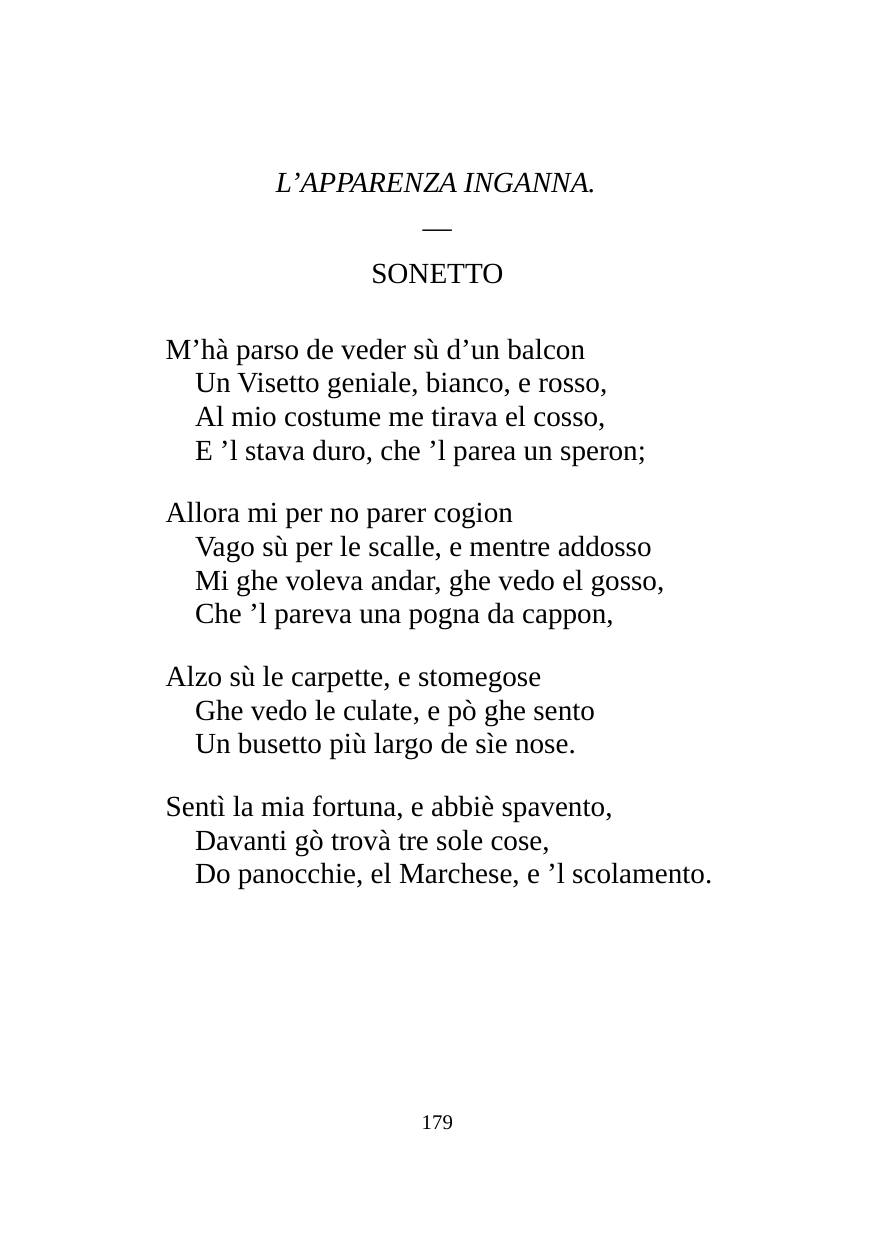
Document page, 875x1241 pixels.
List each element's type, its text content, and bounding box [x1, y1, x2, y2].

text SONETTO [106, 257, 768, 290]
text — [106, 211, 768, 244]
subtitle L’APPARENZA INGANNA. [106, 165, 768, 199]
text Sentì la mia fortuna, e abbiè spavento, Davanti gò trovà tre sole cose, Do panocchie, el Marchese, e ’l scolamento. [165, 789, 768, 890]
text M’hà parso de veder sù d’un balcon Un Visetto geniale, bianco, e rosso, Al mio costume me tirava el cosso, E ’l stava duro, che ’l parea un speron; [165, 332, 768, 466]
text Allora mi per no parer cogion Vago sù per le scalle, e mentre addosso Mi ghe voleva andar, ghe vedo el gosso, Che ’l pareva una pogna da cappon, [165, 496, 768, 630]
text Alzo sù le carpette, e stomegose Ghe vedo le culate, e pò ghe sento Un busetto più largo de sìe nose. [165, 659, 768, 760]
